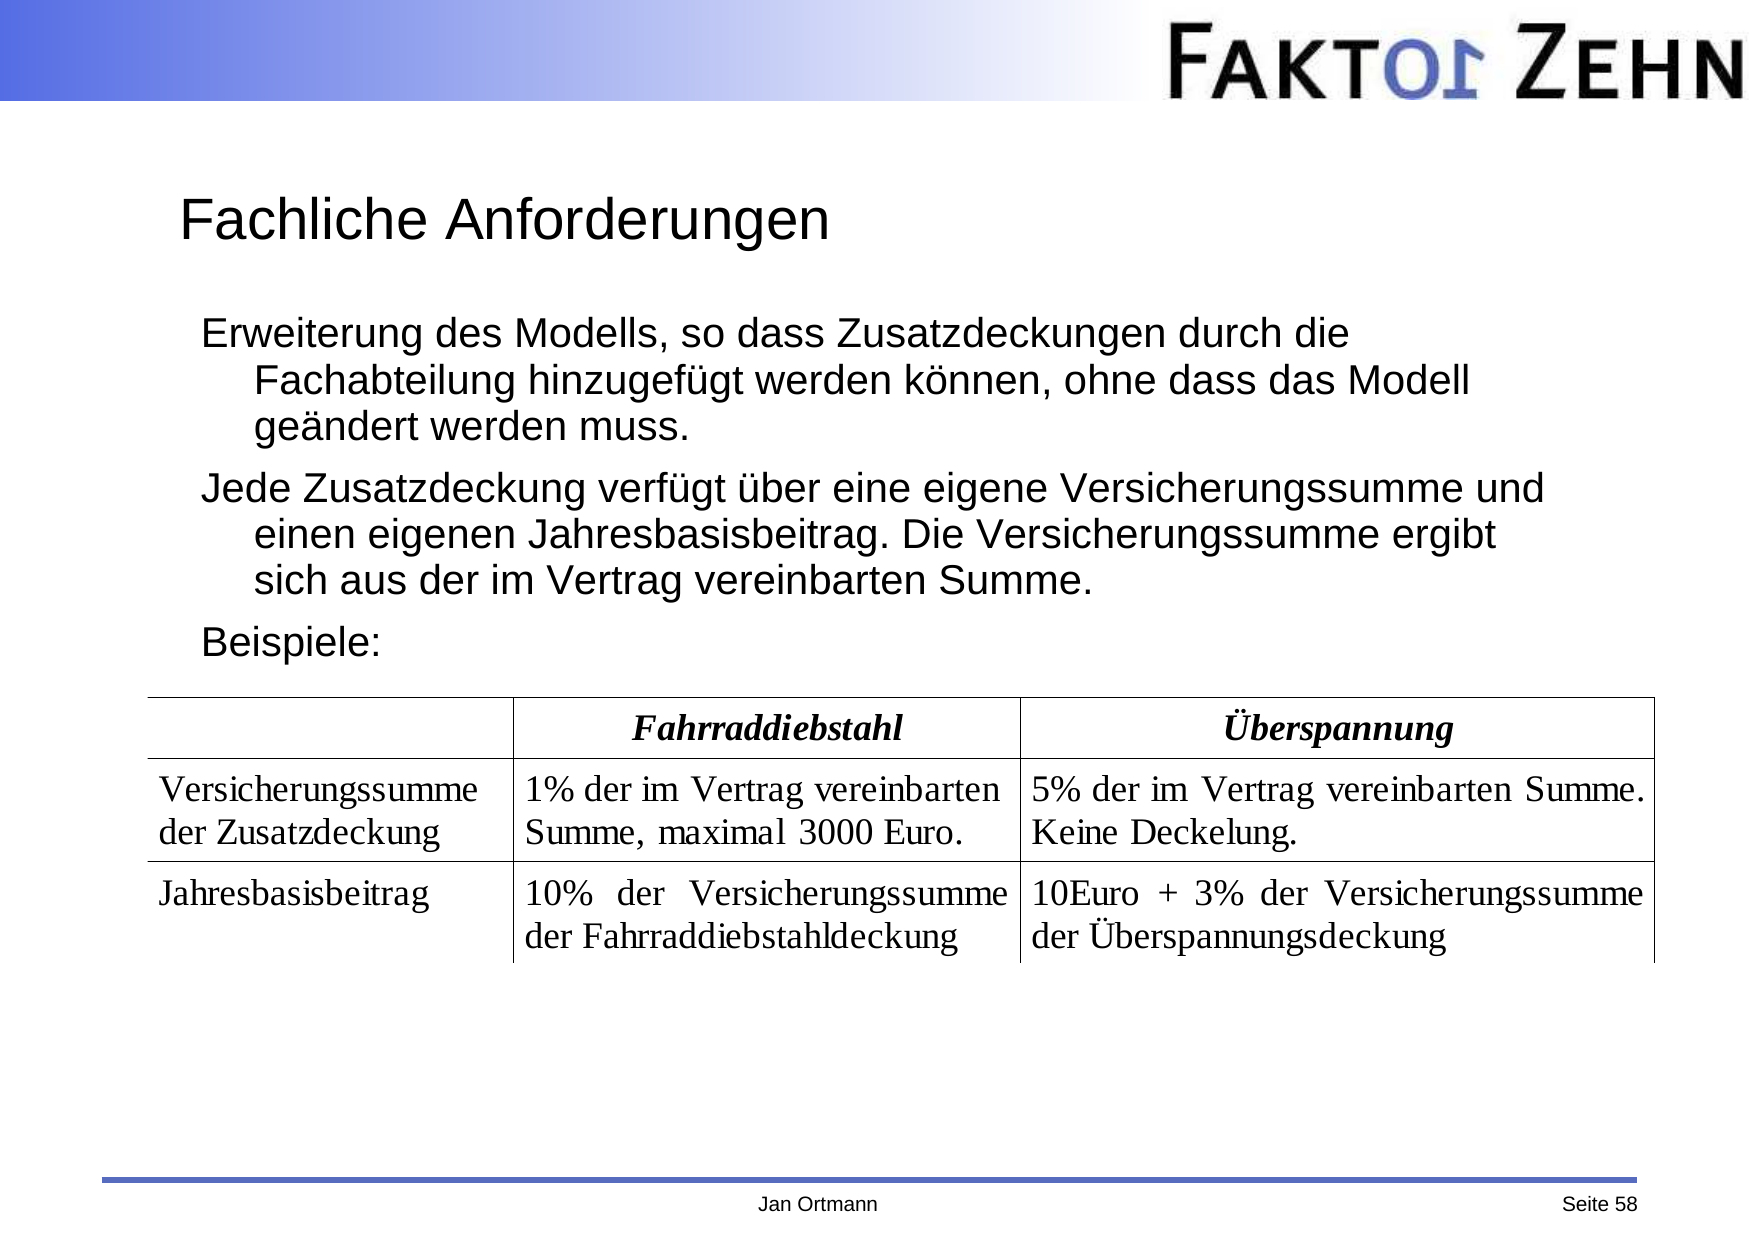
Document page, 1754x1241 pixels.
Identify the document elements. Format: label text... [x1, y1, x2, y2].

chart [147, 696, 1656, 963]
title [179, 302, 1576, 455]
list Erweiterung des Modells, so dass Zusatzdeckungen durch die Fachabteilung hinzugefügt werden können, ohne dass das Modell geändert werden muss. Jede Zusatzdeckung verfügt über eine eigene Versicherungssumme und einen eigenen Jahresbasisbeitrag. Die Versicherungssumme ergibt sich aus der im Vertrag vereinbarten Summe. Beispiele: [183, 310, 1580, 668]
picture [1162, 7, 1752, 100]
title Fachliche Anforderungen [179, 142, 1576, 296]
